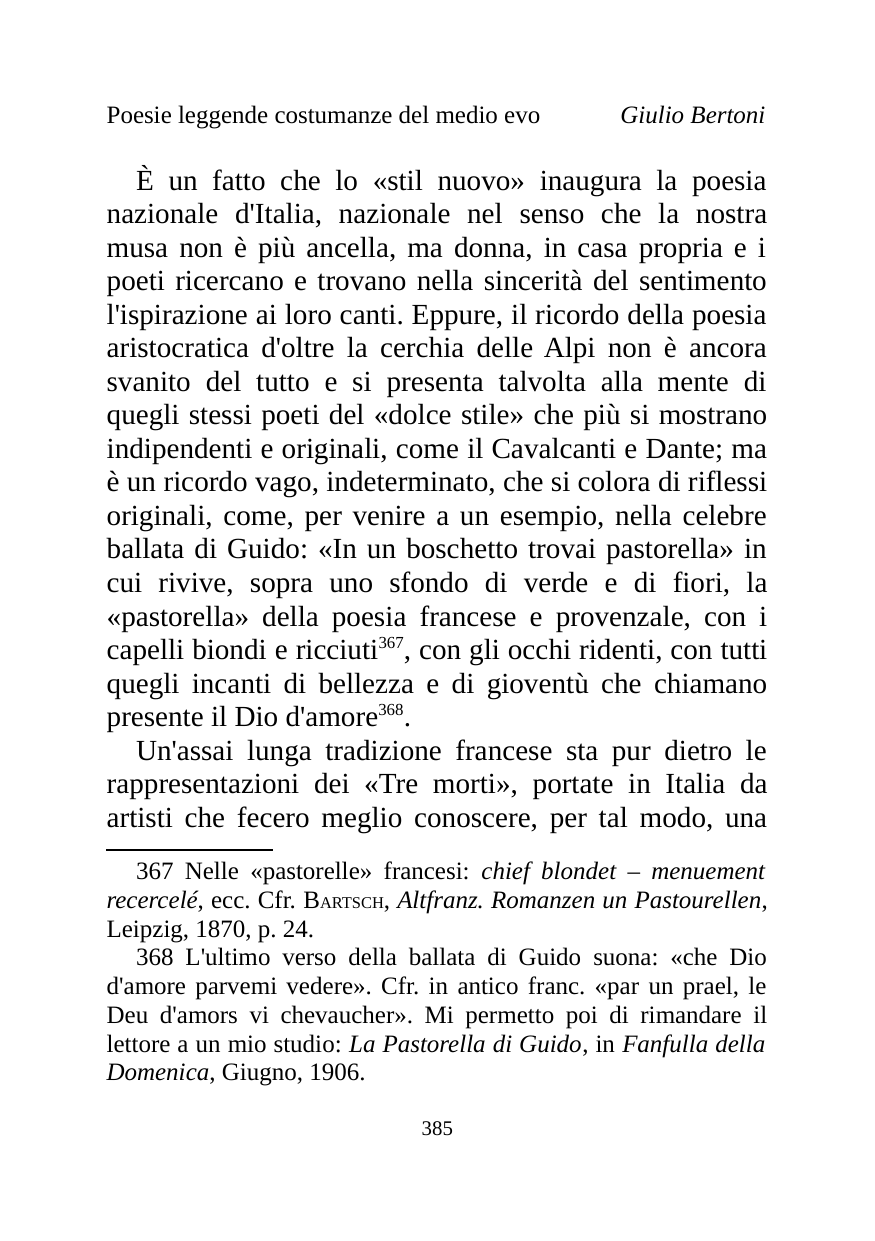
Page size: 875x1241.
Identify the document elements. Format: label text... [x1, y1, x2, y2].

text Nelle «pastorelle» francesi: chief blondet – menuement recercelé, ecc. Cfr. Bartsch, Altfranz. Romanzen un Pastourellen, Leipzig, 1870, p. 24. [106, 856, 768, 942]
text Un'assai lunga tradizione francese sta pur dietro le rappresentazioni dei «Tre morti», portate in Italia da artisti che fecero meglio conoscere, per tal modo, una [106, 733, 768, 833]
text È un fatto che lo «stil nuovo» inaugura la poesia nazionale d'Italia, nazionale nel senso che la nostra musa non è più ancella, ma donna, in casa propria e i poeti ricercano e trovano nella sincerità del sentimento l'ispirazione ai loro canti. Eppure, il ricordo della poesia aristocratica d'oltre la cerchia delle Alpi non è ancora svanito del tutto e si presenta talvolta alla mente di quegli stessi poeti del «dolce stile» che più si mostrano indipendenti e originali, come il Cavalcanti e Dante; ma è un ricordo vago, indeterminato, che si colora di riflessi originali, come, per venire a un esempio, nella celebre ballata di Guido: «In un boschetto trovai pastorella» in cui rivive, sopra uno sfondo di verde e di fiori, la «pastorella» della poesia francese e provenzale, con i capelli biondi e ricciuti, con gli occhi ridenti, con tutti quegli incanti di bellezza e di gioventù che chiamano presente il Dio d'amore. [106, 163, 768, 733]
text L'ultimo verso della ballata di Guido suona: «che Dio d'amore parvemi vedere». Cfr. in antico franc. «par un prael, le Deu d'amors vi chevaucher». Mi permetto poi di rimandare il lettore a un mio studio: La Pastorella di Guido, in Fanfulla della Domenica, Giugno, 1906. [106, 942, 768, 1086]
